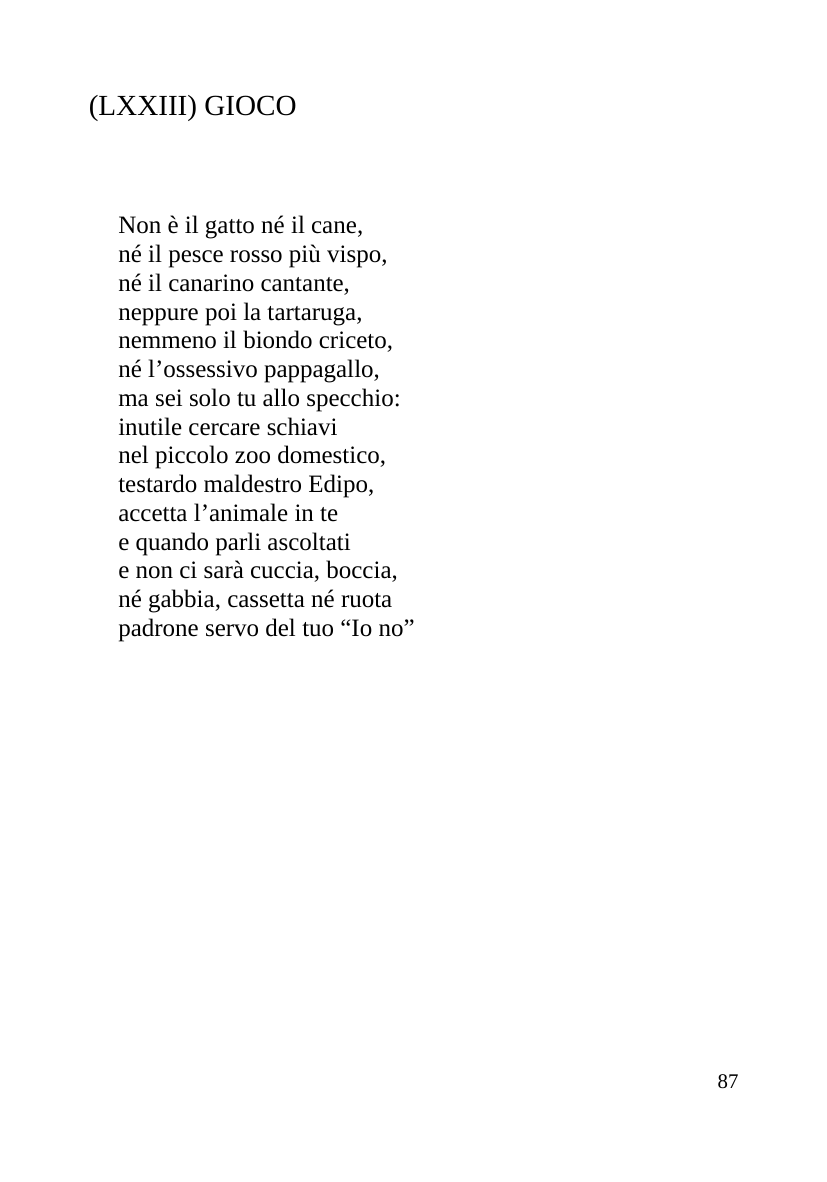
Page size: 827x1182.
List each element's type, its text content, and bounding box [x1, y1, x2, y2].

text né il pesce rosso più vispo, [118, 239, 738, 268]
text e quando parli ascoltati [118, 527, 738, 556]
text inutile cercare schiavi [118, 412, 738, 441]
text né il canarino cantante, [118, 268, 738, 297]
text nemmeno il biondo criceto, [118, 326, 738, 354]
subtitle (LXXIII) GIOCO [88, 88, 738, 122]
text e non ci sarà cuccia, boccia, [118, 556, 738, 584]
text né gabbia, cassetta né ruota [118, 584, 738, 613]
text testardo maldestro Edipo, [118, 469, 738, 498]
text né l’ossessivo pappagallo, [118, 354, 738, 383]
text neppure poi la tartaruga, [118, 297, 738, 326]
text padrone servo del tuo “Io no” [118, 613, 738, 642]
text ma sei solo tu allo specchio: [118, 383, 738, 412]
text nel piccolo zoo domestico, [118, 441, 738, 469]
text accetta l’animale in te [118, 498, 738, 527]
text Non è il gatto né il cane, [118, 211, 738, 239]
